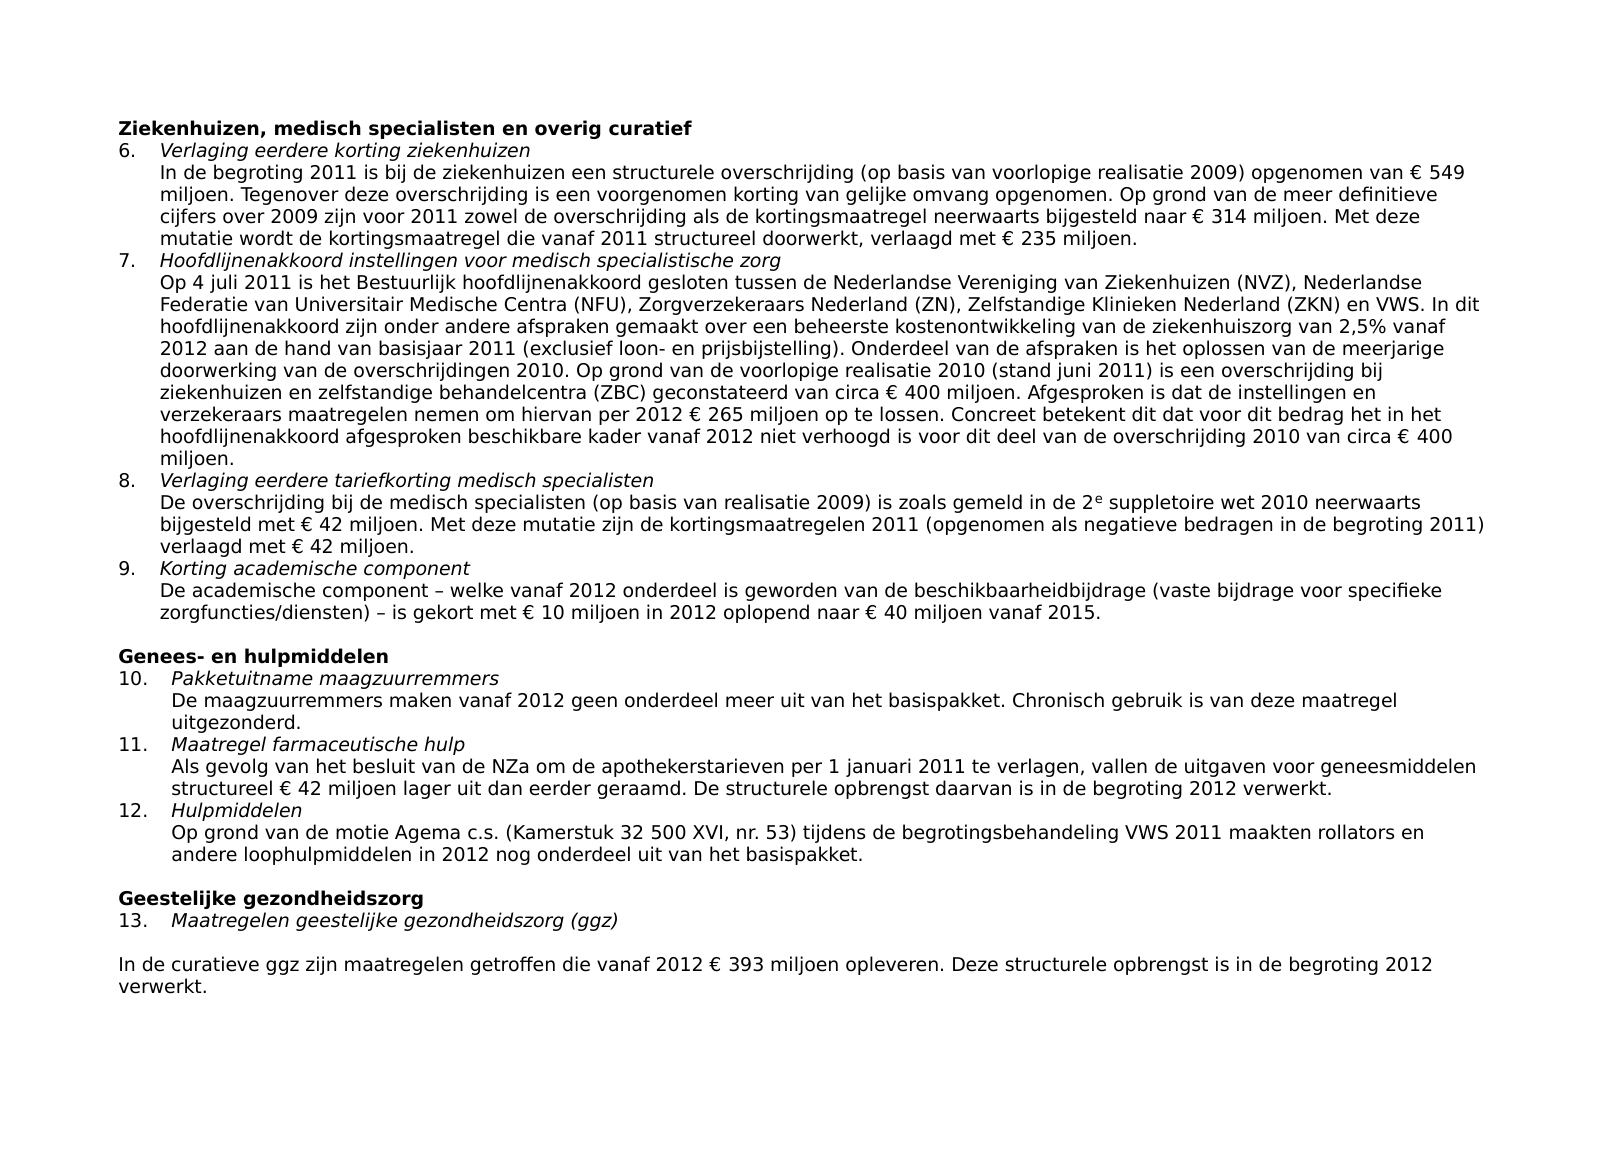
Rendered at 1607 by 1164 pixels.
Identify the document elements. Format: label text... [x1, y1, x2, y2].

text Op 4 juli 2011 is het Bestuurlijk hoofdlijnenakkoord gesloten tussen de Nederlandse Vereniging van Ziekenhuizen (NVZ), Nederlandse Federatie van Universitair Medische Centra (NFU), Zorgverzekeraars Nederland (ZN), Zelfstandige Klinieken Nederland (ZKN) en VWS. In dit hoofdlijnenakkoord zijn onder andere afspraken gemaakt over een beheerste kostenontwikkeling van de ziekenhuiszorg van 2,5% vanaf 2012 aan de hand van basisjaar 2011 (exclusief loon- en prijsbijstelling). Onderdeel van de afspraken is het oplossen van de meerjarige doorwerking van de overschrijdingen 2010. Op grond van de voorlopige realisatie 2010 (stand juni 2011) is een overschrijding bij ziekenhuizen en zelfstandige behandelcentra (ZBC) geconstateerd van circa € 400 miljoen. Afgesproken is dat de instellingen en verzekeraars maatregelen nemen om hiervan per 2012 € 265 miljoen op te lossen. Concreet betekent dit dat voor dit bedrag het in het hoofdlijnenakkoord afgesproken beschikbare kader vanaf 2012 niet verhoogd is voor dit deel van de overschrijding 2010 van circa € 400 miljoen. [159, 272, 1488, 470]
text 6. Verlaging eerdere korting ziekenhuizen [118, 140, 1488, 162]
text 10. Pakketuitname maagzuurremmers [118, 668, 1488, 690]
text De overschrijding bij de medisch specialisten (op basis van realisatie 2009) is zoals gemeld in de 2e suppletoire wet 2010 neerwaarts bijgesteld met € 42 miljoen. Met deze mutatie zijn de kortingsmaatregelen 2011 (opgenomen als negatieve bedragen in de begroting 2011) verlaagd met € 42 miljoen. [159, 492, 1488, 558]
text 8. Verlaging eerdere tariefkorting medisch specialisten [118, 470, 1488, 492]
text De maagzuurremmers maken vanaf 2012 geen onderdeel meer uit van het basispakket. Chronisch gebruik is van deze maatregel uitgezonderd. [171, 690, 1488, 734]
text Als gevolg van het besluit van de NZa om de apothekerstarieven per 1 januari 2011 te verlagen, vallen de uitgaven voor geneesmiddelen structureel € 42 miljoen lager uit dan eerder geraamd. De structurele opbrengst daarvan is in de begroting 2012 verwerkt. [171, 756, 1488, 800]
subtitle Geestelijke gezondheidszorg [118, 888, 1488, 910]
text 13. Maatregelen geestelijke gezondheidszorg (ggz) [118, 910, 1488, 932]
text 7. Hoofdlijnenakkoord instellingen voor medisch specialistische zorg [118, 250, 1488, 272]
text De academische component – welke vanaf 2012 onderdeel is geworden van de beschikbaarheidbijdrage (vaste bijdrage voor specifieke zorgfuncties/diensten) – is gekort met € 10 miljoen in 2012 oplopend naar € 40 miljoen vanaf 2015. [159, 580, 1488, 624]
text 9. Korting academische component [118, 558, 1488, 580]
text Op grond van de motie Agema c.s. (Kamerstuk 32 500 XVI, nr. 53) tijdens de begrotingsbehandeling VWS 2011 maakten rollators en andere loophulpmiddelen in 2012 nog onderdeel uit van het basispakket. [171, 822, 1488, 866]
text 11. Maatregel farmaceutische hulp [118, 734, 1488, 756]
subtitle Ziekenhuizen, medisch specialisten en overig curatief [118, 118, 1488, 140]
text In de curatieve ggz zijn maatregelen getroffen die vanaf 2012 € 393 miljoen opleveren. Deze structurele opbrengst is in de begroting 2012 verwerkt. [118, 954, 1488, 998]
subtitle Genees- en hulpmiddelen [118, 646, 1488, 668]
text 12. Hulpmiddelen [118, 800, 1488, 822]
text In de begroting 2011 is bij de ziekenhuizen een structurele overschrijding (op basis van voorlopige realisatie 2009) opgenomen van € 549 miljoen. Tegenover deze overschrijding is een voorgenomen korting van gelijke omvang opgenomen. Op grond van de meer definitieve cijfers over 2009 zijn voor 2011 zowel de overschrijding als de kortingsmaatregel neerwaarts bijgesteld naar € 314 miljoen. Met deze mutatie wordt de kortingsmaatregel die vanaf 2011 structureel doorwerkt, verlaagd met € 235 miljoen. [159, 162, 1488, 250]
